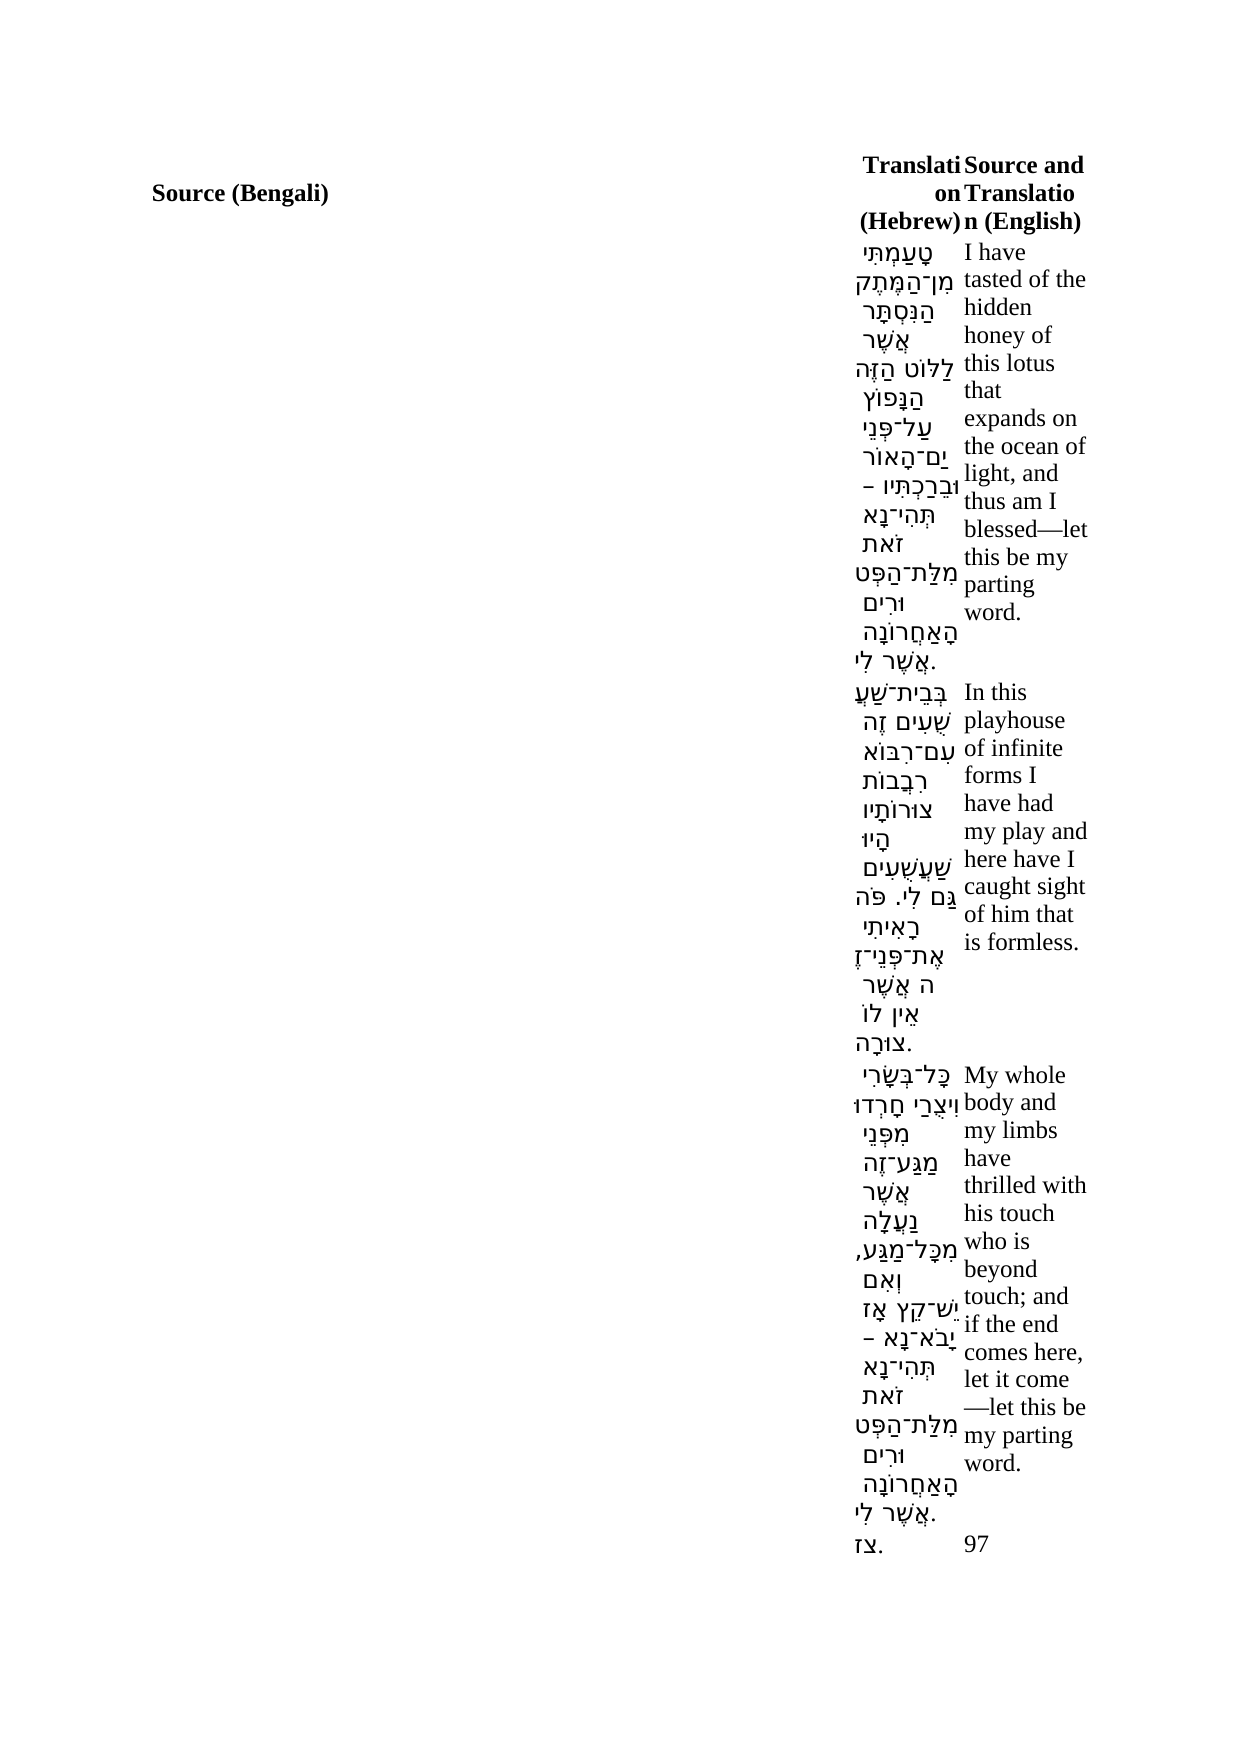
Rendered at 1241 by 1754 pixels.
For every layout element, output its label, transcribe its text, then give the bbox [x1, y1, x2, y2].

table_cell טָעַמְתִּי מִן־הַמֶּתֶק הַנִּסְתָּר אֲשֶׁר לַלּוֹט הַזֶּה הַנָּפוֹץ עַל־פְּנֵי יַם־הָאוֹר וּבֵרַכְתִּיו – תְּהִי־נָא זֹאת מִלַּת־הַפְּטוּרִים הָאַחֲרוֹנָה אֲשֶׁר לִי. [853, 236, 962, 677]
table_cell [150, 1529, 852, 1561]
table_header Translation (Hebrew) [853, 150, 962, 236]
table_header Source (Bengali) [150, 150, 852, 236]
table_cell I have tasted of the hidden honey of this lotus that expands on the ocean of light, and thus am I blessed—let this be my parting word. [962, 236, 1090, 677]
table_cell In this playhouse of infinite forms I have had my play and here have I caught sight of him that is formless. [962, 677, 1090, 1059]
table_cell בְּבֵית־שַׁעֲשֻׁעִים זֶה עִם־רִבּוֹא רִבֲבוֹת צוּרוֹתָיו הָיוּ שַׁעֲשֻׁעִים גַּם לִי. פֹּה רָאִיתִי אֶת־פְּנֵי־זֶה אֲשֶׁר אֵין לוֹ צוּרָה. [853, 677, 962, 1059]
table_header Source and Translation (English) [962, 150, 1090, 236]
table_cell 97 [962, 1529, 1090, 1561]
table_cell צז. [853, 1529, 962, 1561]
table_cell My whole body and my limbs have thrilled with his touch who is beyond touch; and if the end comes here, let it come—let this be my parting word. [962, 1059, 1090, 1529]
table_cell כָּל־בְּשָׂרִי וִיצֻרַי חָרְדוּ מִפְּנֵי מַגַּע־זֶה אֲשֶׁר נַעֲלָה מִכָּל־מַגַּע, וְאִם יֵשׁ־קֵץ אָז יָבֹא־נָא – תְּהִי־נָא זֹאת מִלַּת־הַפְּטוּרִים הָאַחֲרוֹנָה אֲשֶׁר לִי. [853, 1059, 962, 1529]
